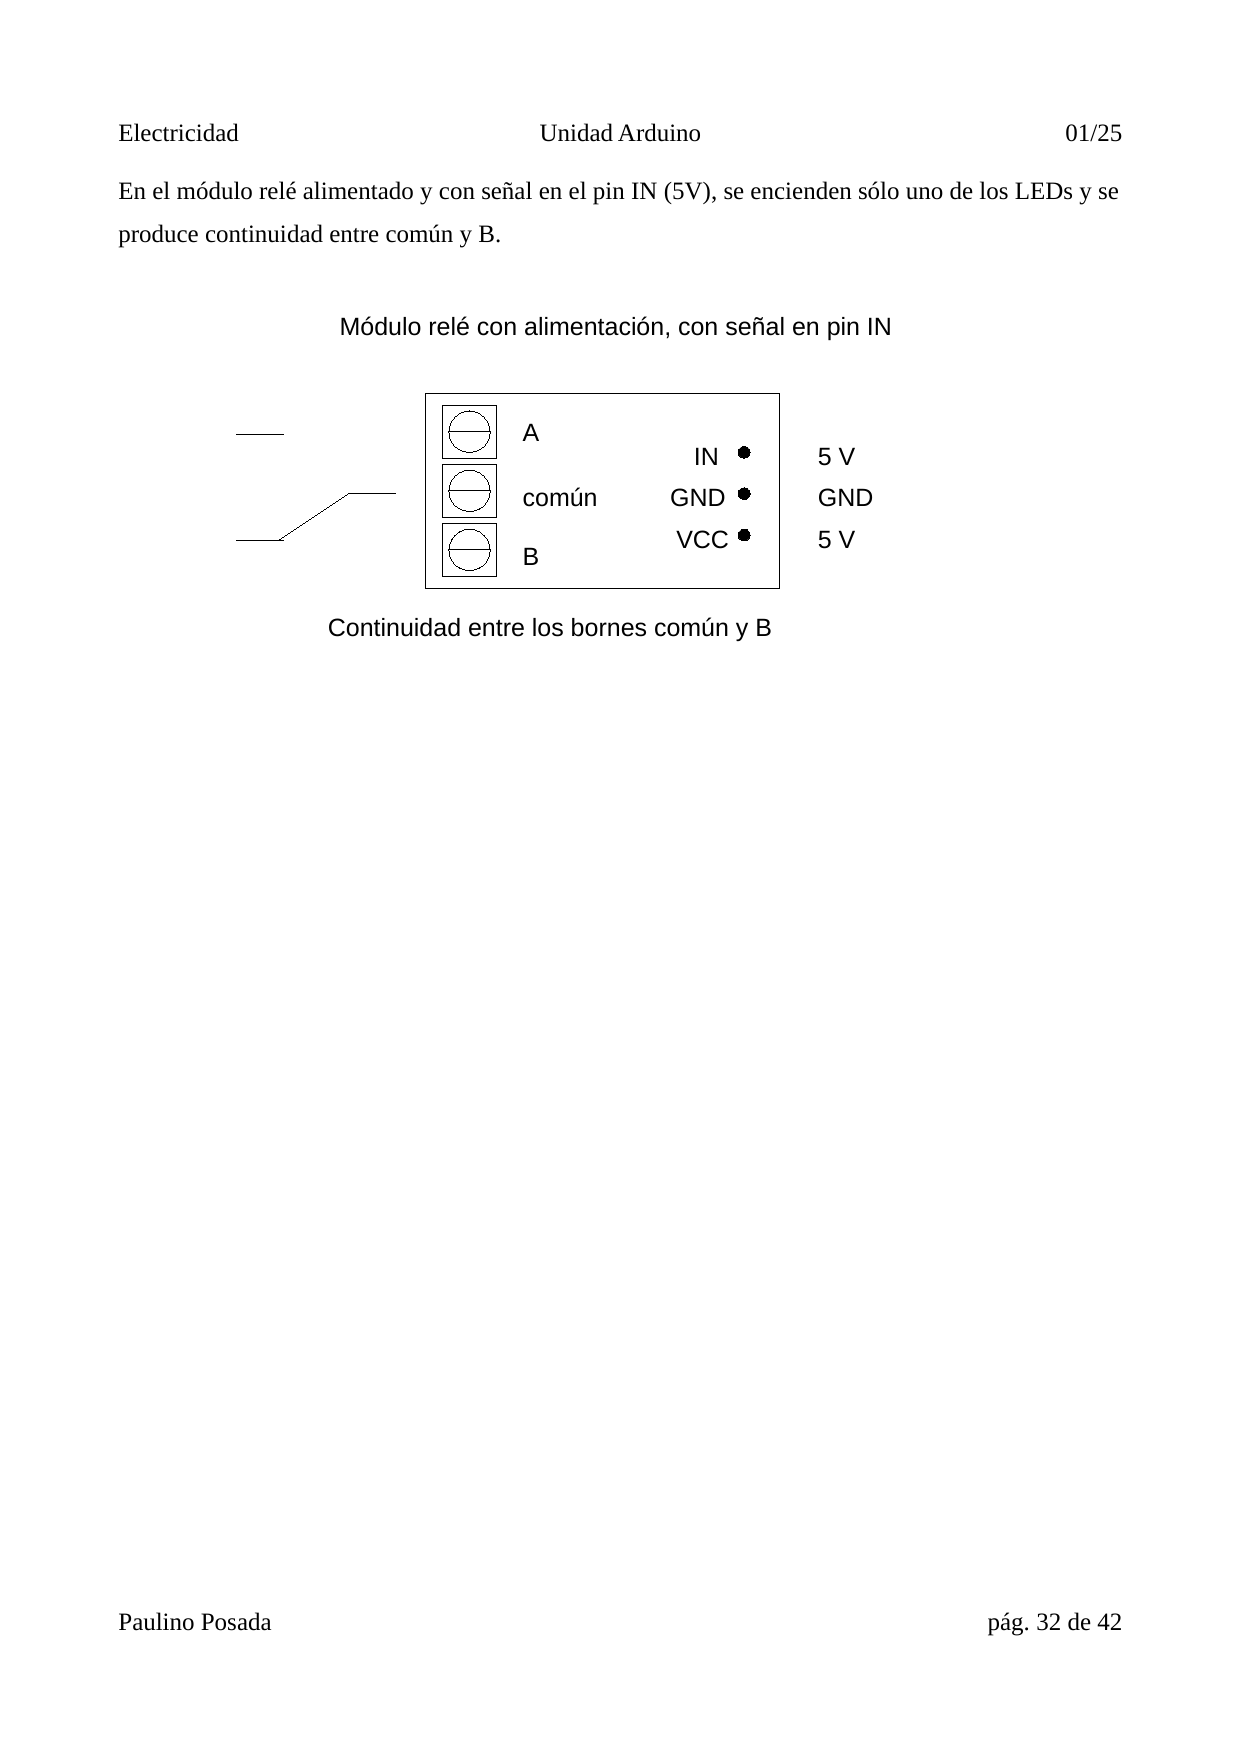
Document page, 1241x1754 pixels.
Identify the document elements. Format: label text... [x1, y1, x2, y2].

text En el módulo relé alimentado y con señal en el pin IN (5V), se encienden sólo uno de los LEDs y se produce continuidad entre común y B. [118, 176, 1122, 248]
